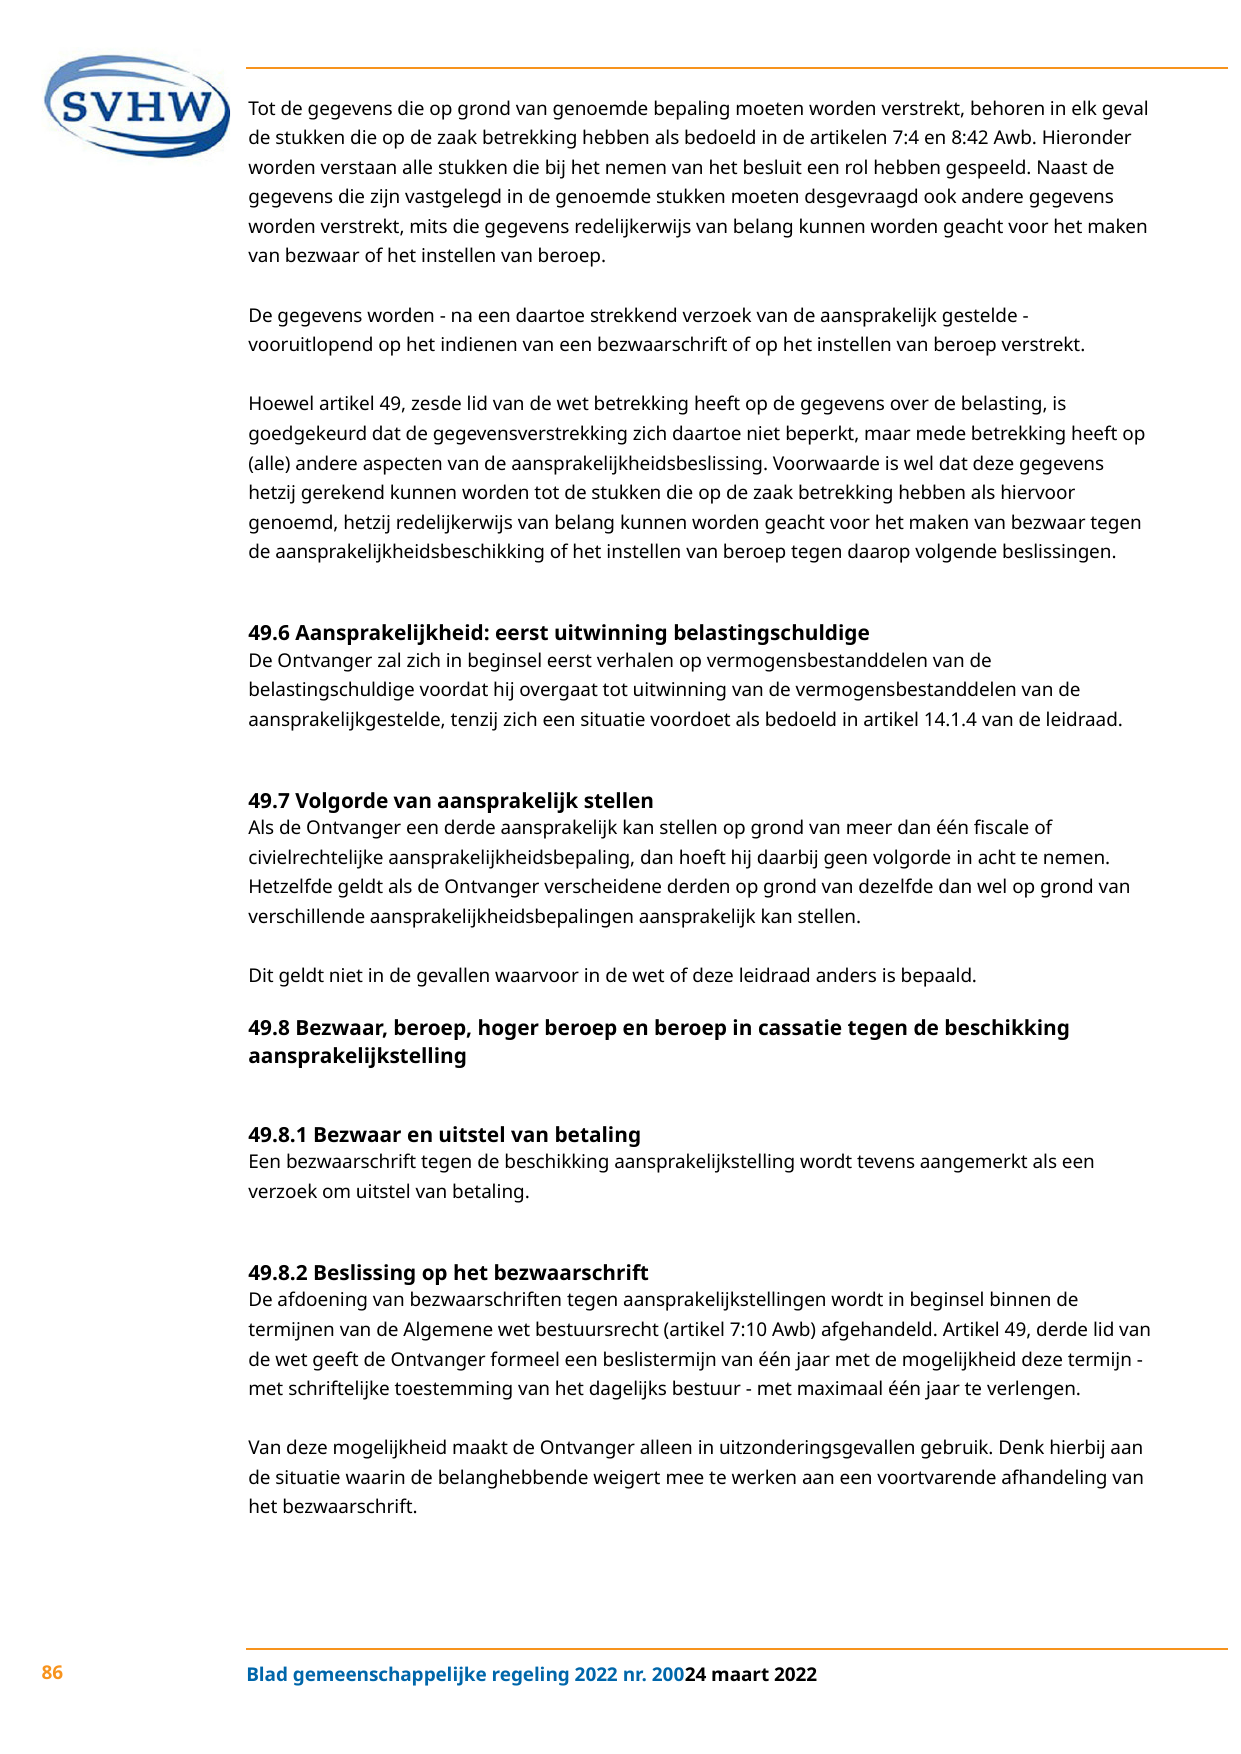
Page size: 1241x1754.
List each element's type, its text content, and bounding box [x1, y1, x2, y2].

text Dit geldt niet in de gevallen waarvoor in de wet of deze leidraad anders is bepaald. [248, 962, 1152, 988]
text Tot de gegevens die op grond van genoemde bepaling moeten worden verstrekt, behoren in elk geval de stukken die op de zaak betrekking hebben als bedoeld in de artikelen 7:4 en 8:42 Awb. Hieronder worden verstaan alle stukken die bij het nemen van het besluit een rol hebben gespeeld. Naast de gegevens die zijn vastgelegd in de genoemde stukken moeten desgevraagd ook andere gegevens worden verstrekt, mits die gegevens redelijkerwijs van belang kunnen worden geacht voor het maken van bezwaar of het instellen van beroep. [248, 95, 1152, 268]
text Van deze mogelijkheid maakt de Ontvanger alleen in uitzonderingsgevallen gebruik. Denk hierbij aan de situatie waarin de belanghebbende weigert mee te werken aan een voortvarende afhandeling van het bezwaarschrift. [248, 1434, 1152, 1519]
picture [41, 47, 231, 172]
text Hoewel artikel 49, zesde lid van de wet betrekking heeft op de gegevens over de belasting, is goedgekeurd dat de gegevensverstrekking zich daartoe niet beperkt, maar mede betrekking heeft op (alle) andere aspecten van de aansprakelijkheidsbeslissing. Voorwaarde is wel dat deze gegevens hetzij gerekend kunnen worden tot de stukken die op de zaak betrekking hebben als hiervoor genoemd, hetzij redelijkerwijs van belang kunnen worden geacht voor het maken van bezwaar tegen de aansprakelijkheidsbeschikking of het instellen van beroep tegen daarop volgende beslissingen. [248, 391, 1152, 564]
text 49.8 Bezwaar, beroep, hoger beroep en beroep in cassatie tegen de beschikking aansprakelijkstelling [248, 1013, 1152, 1070]
text De Ontvanger zal zich in beginsel eerst verhalen op vermogensbestanddelen van de belastingschuldige voordat hij overgaat tot uitwinning van de vermogensbestanddelen van de aansprakelijkgestelde, tenzij zich een situatie voordoet als bedoeld in artikel 14.1.4 van de leidraad. [248, 647, 1152, 732]
text Als de Ontvanger een derde aansprakelijk kan stellen op grond van meer dan één fiscale of civielrechtelijke aansprakelijkheidsbepaling, dan hoeft hij daarbij geen volgorde in acht te nemen. Hetzelfde geldt als de Ontvanger verscheidene derden op grond van dezelfde dan wel op grond van verschillende aansprakelijkheidsbepalingen aansprakelijk kan stellen. [248, 814, 1152, 929]
text De afdoening van bezwaarschriften tegen aansprakelijkstellingen wordt in beginsel binnen de termijnen van de Algemene wet bestuursrecht (artikel 7:10 Awb) afgehandeld. Artikel 49, derde lid van de wet geeft de Ontvanger formeel een beslistermijn van één jaar met de mogelijkheid deze termijn - met schriftelijke toestemming van het dagelijks bestuur - met maximaal één jaar te verlengen. [248, 1287, 1152, 1401]
text 49.6 Aansprakelijkheid: eerst uitwinning belastingschuldige [248, 618, 1152, 647]
text 49.8.1 Bezwaar en uitstel van betaling [248, 1120, 1152, 1149]
text De gegevens worden - na een daartoe strekkend verzoek van de aansprakelijk gestelde - vooruitlopend op het indienen van een bezwaarschrift of op het instellen van beroep verstrekt. [248, 302, 1152, 357]
text 49.7 Volgorde van aansprakelijk stellen [248, 786, 1152, 814]
text Een bezwaarschrift tegen de beschikking aansprakelijkstelling wordt tevens aangemerkt als een verzoek om uitstel van betaling. [248, 1149, 1152, 1204]
text 49.8.2 Beslissing op het bezwaarschrift [248, 1258, 1152, 1287]
